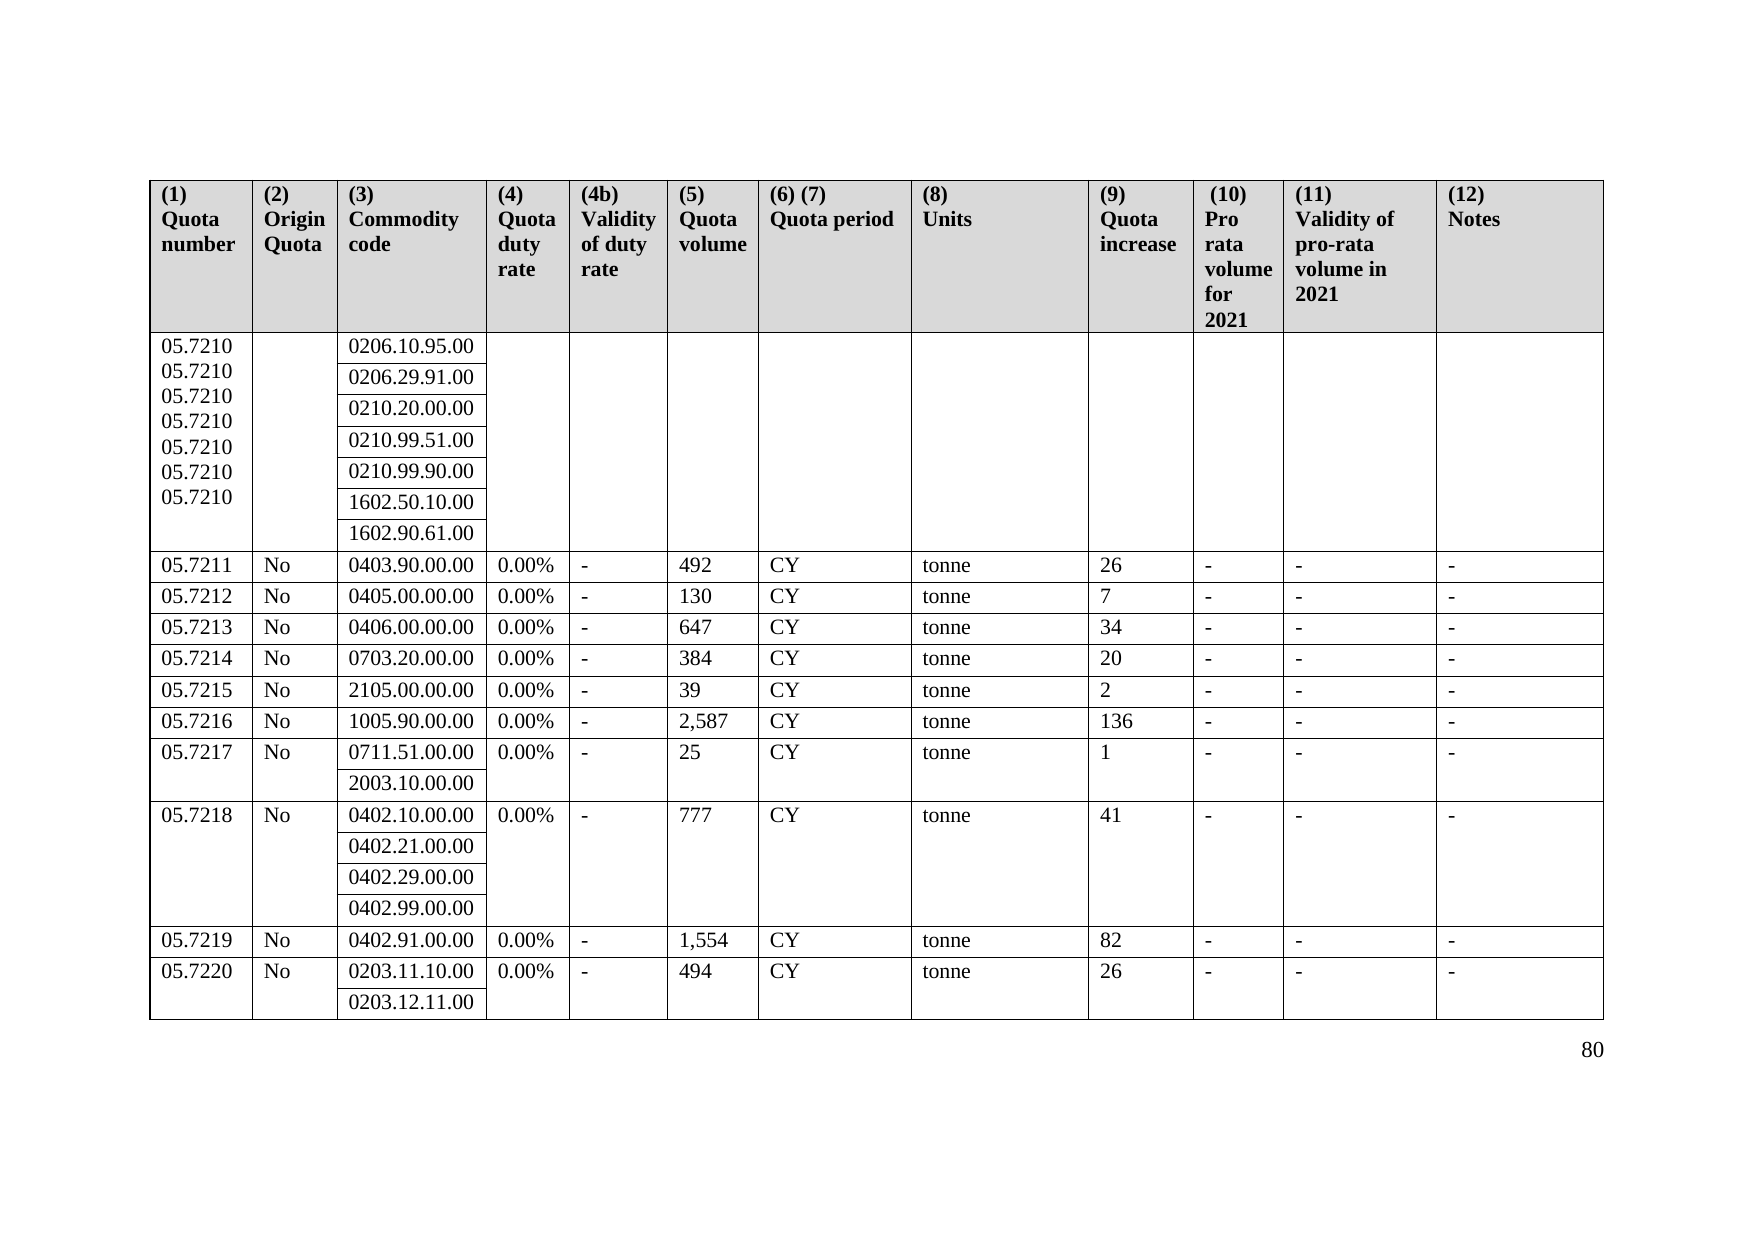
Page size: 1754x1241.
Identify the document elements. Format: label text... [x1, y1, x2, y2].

table_cell - [1194, 739, 1283, 801]
table_cell tonne [912, 677, 1088, 707]
table_cell 0402.99.00.00 [338, 895, 486, 926]
table_cell 34 [1089, 614, 1193, 644]
table_cell 05.7217 [151, 739, 252, 801]
table_cell - [570, 958, 667, 1019]
table_cell - [1437, 614, 1603, 644]
table_header (4b) Validity of duty rate [570, 181, 667, 332]
table_cell 05.7219 [151, 927, 252, 957]
table_cell No [253, 552, 337, 582]
table_cell 0.00% [487, 583, 569, 613]
table_cell 2,587 [668, 708, 758, 738]
table_cell No [253, 708, 337, 738]
table_cell tonne [912, 614, 1088, 644]
table_cell 0206.10.95.00 [338, 333, 486, 363]
table_cell 0711.51.00.00 [338, 739, 486, 769]
table_cell 0.00% [487, 552, 569, 582]
table_cell - [570, 614, 667, 644]
table_cell - [1284, 958, 1436, 1019]
table_header (12) Notes [1437, 181, 1603, 332]
table_cell No [253, 614, 337, 644]
table_cell - [1284, 645, 1436, 676]
table_cell 0402.21.00.00 [338, 833, 486, 863]
table_header (1) Quota number [151, 181, 252, 332]
table_cell 05.7213 [151, 614, 252, 644]
table_cell 82 [1089, 927, 1193, 957]
table_cell No [253, 739, 337, 801]
table_cell - [1437, 708, 1603, 738]
table_cell 05.7214 [151, 645, 252, 676]
table_cell tonne [912, 802, 1088, 926]
table_cell 0.00% [487, 927, 569, 957]
table_cell 05.7215 [151, 677, 252, 707]
table_cell CY [759, 645, 911, 676]
table_cell No [253, 677, 337, 707]
table_cell - [1284, 739, 1436, 801]
table_cell CY [759, 677, 911, 707]
table_cell [1089, 333, 1193, 551]
table_cell 20 [1089, 645, 1193, 676]
table_cell 7 [1089, 583, 1193, 613]
table_cell No [253, 958, 337, 1019]
table_cell No [253, 583, 337, 613]
table_cell 2003.10.00.00 [338, 770, 486, 801]
table_cell 0.00% [487, 677, 569, 707]
table_cell 05.7211 [151, 552, 252, 582]
table_header (4) Quota duty rate [487, 181, 569, 332]
table_cell - [1284, 677, 1436, 707]
table_cell - [1284, 552, 1436, 582]
table_cell - [1194, 614, 1283, 644]
table_cell [912, 333, 1088, 551]
table_cell 05.7212 [151, 583, 252, 613]
table_cell CY [759, 708, 911, 738]
table_cell CY [759, 958, 911, 1019]
table_cell [253, 333, 337, 551]
table_cell No [253, 802, 337, 926]
table_cell - [570, 708, 667, 738]
table_cell - [1437, 927, 1603, 957]
table_cell 0203.11.10.00 [338, 958, 486, 988]
table_cell 1 [1089, 739, 1193, 801]
table_cell - [1284, 708, 1436, 738]
table_cell 136 [1089, 708, 1193, 738]
table_cell 1005.90.00.00 [338, 708, 486, 738]
table_cell 0703.20.00.00 [338, 645, 486, 676]
table_cell 1602.50.10.00 [338, 489, 486, 519]
table_cell 1602.90.61.00 [338, 520, 486, 551]
table_cell - [1194, 552, 1283, 582]
table_cell tonne [912, 927, 1088, 957]
table_cell tonne [912, 645, 1088, 676]
table_header (5) Quota volume [668, 181, 758, 332]
table_cell 26 [1089, 958, 1193, 1019]
table_cell 494 [668, 958, 758, 1019]
table_cell - [1194, 708, 1283, 738]
table_cell 0405.00.00.00 [338, 583, 486, 613]
table_cell CY [759, 583, 911, 613]
table_cell [668, 333, 758, 551]
table_cell 26 [1089, 552, 1193, 582]
table_cell 0.00% [487, 645, 569, 676]
table_cell 0.00% [487, 739, 569, 801]
table_cell tonne [912, 552, 1088, 582]
table_cell - [570, 802, 667, 926]
table_cell 05.7220 [151, 958, 252, 1019]
table_cell 0206.29.91.00 [338, 364, 486, 394]
table_cell - [1437, 552, 1603, 582]
table_cell 39 [668, 677, 758, 707]
table_cell 0406.00.00.00 [338, 614, 486, 644]
table_cell 2 [1089, 677, 1193, 707]
table_cell - [1194, 677, 1283, 707]
table_cell [759, 333, 911, 551]
table_cell CY [759, 739, 911, 801]
table_cell - [1437, 739, 1603, 801]
table_cell tonne [912, 958, 1088, 1019]
table_cell CY [759, 552, 911, 582]
table_cell 0.00% [487, 708, 569, 738]
table_cell 0210.99.51.00 [338, 427, 486, 457]
table_cell 384 [668, 645, 758, 676]
table_cell 647 [668, 614, 758, 644]
table_cell 05.7216 [151, 708, 252, 738]
table_cell - [1437, 802, 1603, 926]
table_cell - [1284, 583, 1436, 613]
table_cell - [1284, 333, 1436, 551]
table_cell tonne [912, 708, 1088, 738]
table_cell 2105.00.00.00 [338, 677, 486, 707]
table_cell 0210.20.00.00 [338, 395, 486, 426]
table_cell - [1437, 677, 1603, 707]
table_cell 25 [668, 739, 758, 801]
table_cell 1,554 [668, 927, 758, 957]
table_cell 41 [1089, 802, 1193, 926]
table_cell - [570, 552, 667, 582]
table_cell No [253, 645, 337, 676]
table_cell 05.7218 [151, 802, 252, 926]
table_cell 05.7210 05.7210 05.7210 05.7210 05.7210 05.7210 05.7210 [151, 333, 252, 551]
table_cell - [1284, 614, 1436, 644]
table_cell - [1437, 333, 1603, 551]
table_cell - [570, 333, 667, 551]
table_cell 0.00% [487, 958, 569, 1019]
table_cell 777 [668, 802, 758, 926]
table_cell - [1194, 333, 1283, 551]
table_cell 130 [668, 583, 758, 613]
table_cell - [570, 739, 667, 801]
table_cell CY [759, 802, 911, 926]
table_cell - [1194, 583, 1283, 613]
table_header (9) Quota increase [1089, 181, 1193, 332]
table_cell CY [759, 614, 911, 644]
table_cell - [570, 927, 667, 957]
table_cell - [570, 583, 667, 613]
table_cell - [570, 677, 667, 707]
table_header (6) (7) Quota period [759, 181, 911, 332]
table_cell tonne [912, 583, 1088, 613]
table_cell 0403.90.00.00 [338, 552, 486, 582]
table_cell [487, 333, 569, 551]
table_cell 0210.99.90.00 [338, 458, 486, 488]
table_cell 0402.91.00.00 [338, 927, 486, 957]
table_header (2) Origin Quota [253, 181, 337, 332]
table_header (3) Commodity code [338, 181, 486, 332]
table_header (8) Units [912, 181, 1088, 332]
table_cell tonne [912, 739, 1088, 801]
table_cell - [1284, 802, 1436, 926]
table_cell - [1194, 645, 1283, 676]
table_cell - [1284, 927, 1436, 957]
table_cell - [1194, 958, 1283, 1019]
table_cell 0402.29.00.00 [338, 864, 486, 894]
table_cell - [1437, 958, 1603, 1019]
table_cell 0.00% [487, 614, 569, 644]
table_header (11) Validity of pro-rata volume in 2021 [1284, 181, 1436, 332]
table_header (10) Pro rata volume for 2021 [1194, 181, 1283, 332]
table_cell 492 [668, 552, 758, 582]
table_cell No [253, 927, 337, 957]
table_cell - [570, 645, 667, 676]
table_cell - [1437, 645, 1603, 676]
table_cell - [1437, 583, 1603, 613]
table_cell 0402.10.00.00 [338, 802, 486, 832]
table_cell 0.00% [487, 802, 569, 926]
table_cell - [1194, 927, 1283, 957]
table_cell CY [759, 927, 911, 957]
table_cell - [1194, 802, 1283, 926]
table_cell 0203.12.11.00 [338, 989, 486, 1019]
